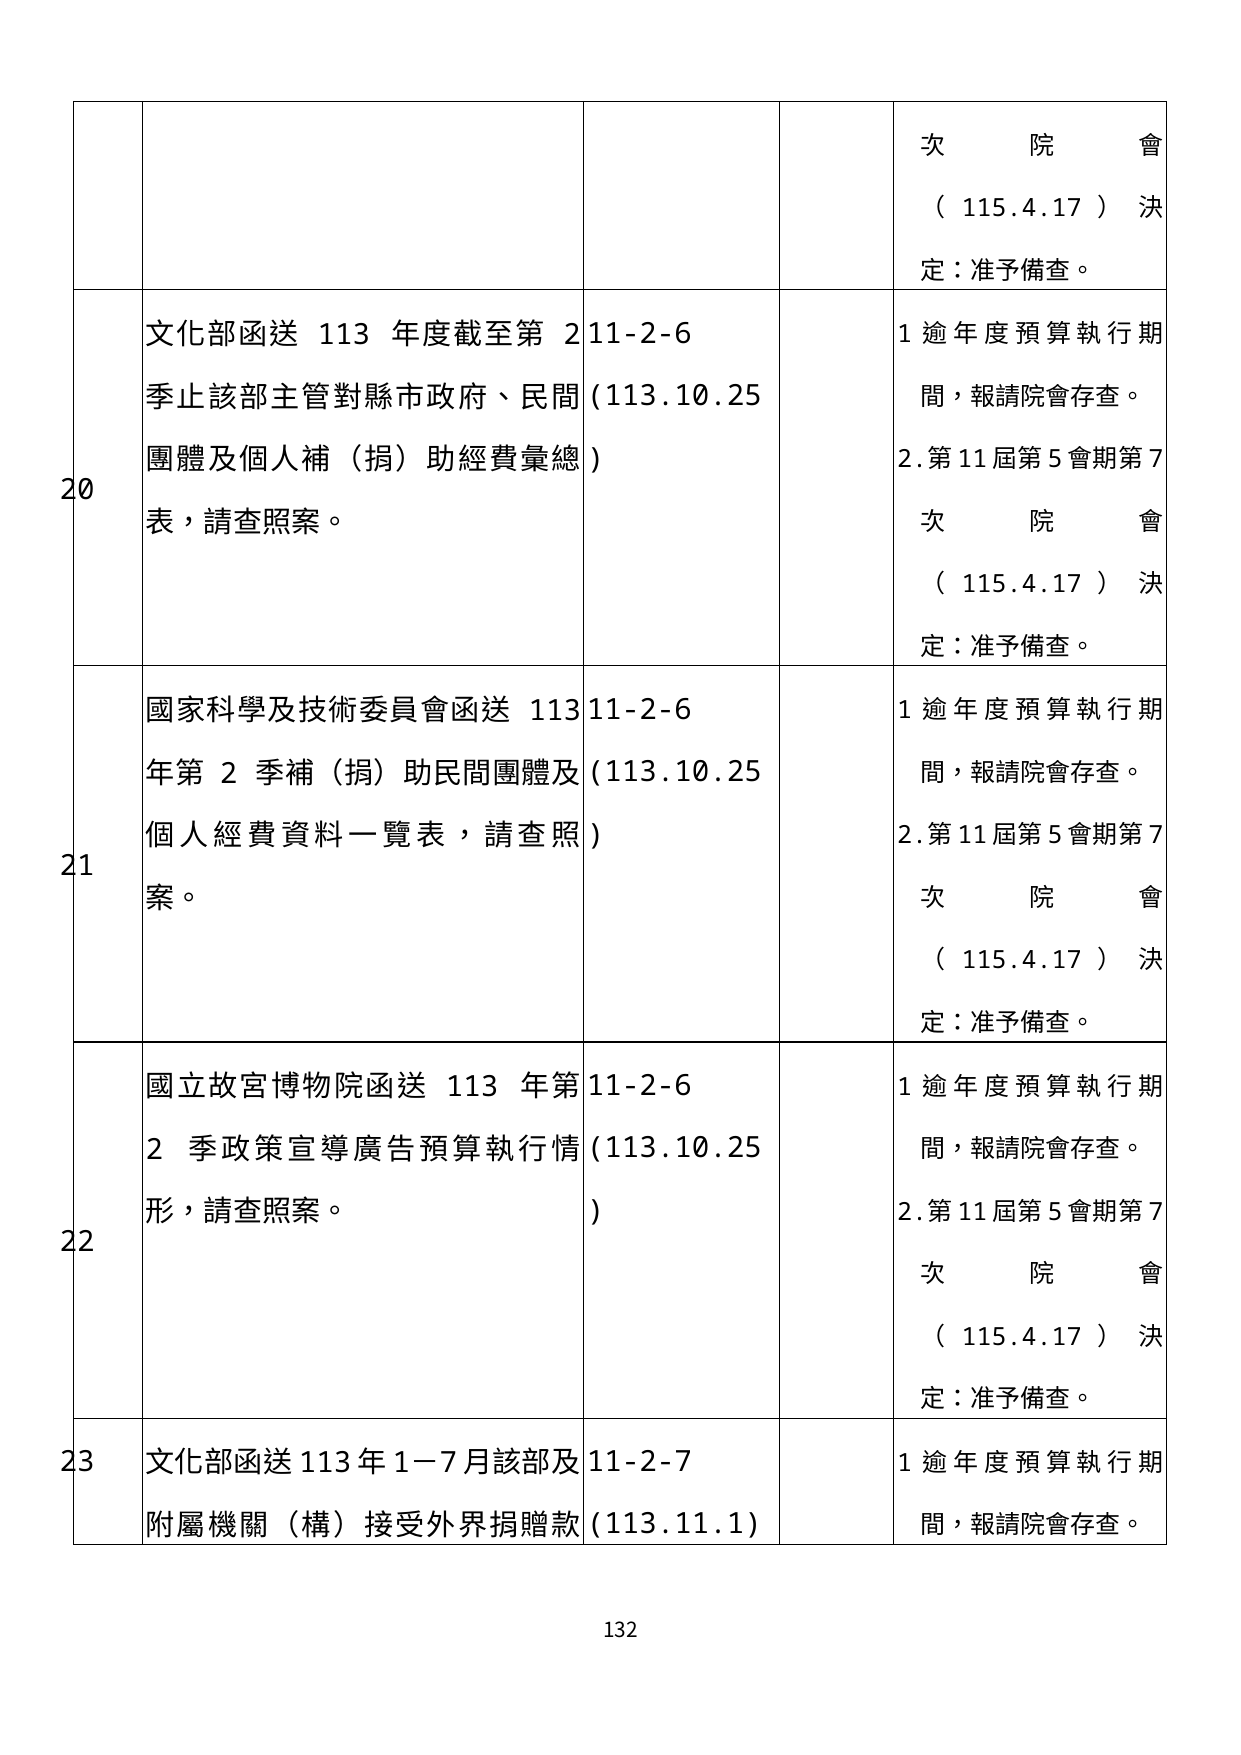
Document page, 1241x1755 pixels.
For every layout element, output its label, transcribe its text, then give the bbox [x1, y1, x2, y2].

table_cell [780, 1043, 893, 1417]
table_cell [780, 290, 893, 665]
table_cell 1逾年度預算執行期間，報請院會存查。 2.第11屆第5會期第7次院會（115.4.17）決定：准予備查。 [894, 666, 1166, 1041]
table_cell [74, 290, 142, 665]
table_cell 11-2-7 (113.11.1) [584, 1419, 779, 1543]
table_cell [143, 102, 583, 289]
table_cell [74, 1419, 142, 1543]
table_cell [74, 666, 142, 1041]
table_cell 國立故宮博物院函送 113 年第 2 季政策宣導廣告預算執行情形，請查照案。 [143, 1043, 583, 1417]
table_cell [780, 1419, 893, 1543]
table_cell 次院會（115.4.17）決定：准予備查。 [894, 102, 1166, 289]
table_cell [780, 102, 893, 289]
table_cell 文化部函送113年1－7月該部及附屬機關（構）接受外界捐贈款 [143, 1419, 583, 1543]
table_cell [74, 102, 142, 289]
table_cell 1逾年度預算執行期間，報請院會存查。 2.第11屆第5會期第7次院會（115.4.17）決定：准予備查。 [894, 1043, 1166, 1417]
table_cell 1逾年度預算執行期間，報請院會存查。 [894, 1419, 1166, 1543]
table_cell [780, 666, 893, 1041]
table_cell [74, 1043, 142, 1417]
table_cell 文化部函送 113 年度截至第 2 季止該部主管對縣市政府、民間團體及個人補（捐）助經費彙總表，請查照案。 [143, 290, 583, 665]
table_cell [584, 102, 779, 289]
table_cell 11-2-6 (113.10.25) [584, 1043, 779, 1417]
table_cell 1逾年度預算執行期間，報請院會存查。 2.第11屆第5會期第7次院會（115.4.17）決定：准予備查。 [894, 290, 1166, 665]
table_cell 11-2-6 (113.10.25) [584, 290, 779, 665]
table_cell 11-2-6 (113.10.25) [584, 666, 779, 1041]
table_cell 國家科學及技術委員會函送 113 年第 2 季補（捐）助民間團體及個人經費資料一覽表，請查照案。 [143, 666, 583, 1041]
